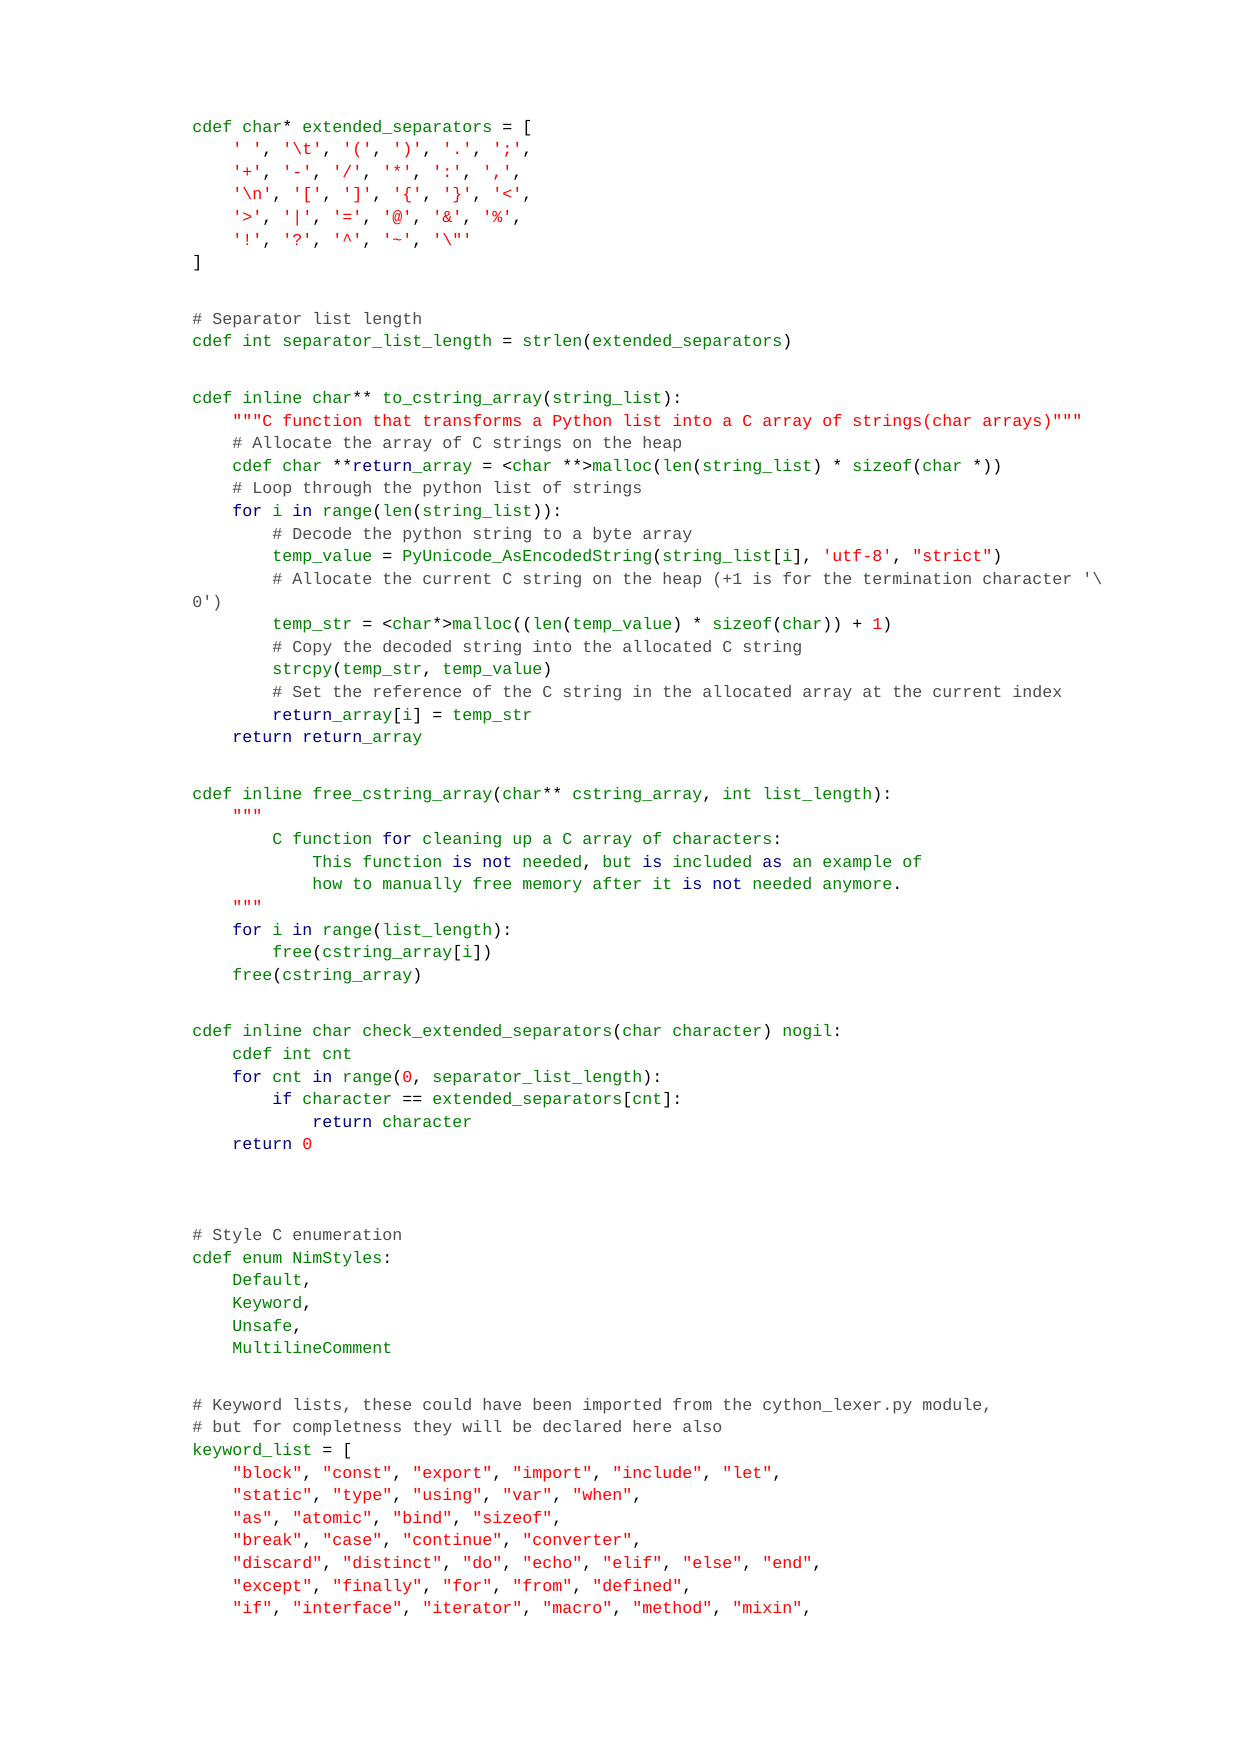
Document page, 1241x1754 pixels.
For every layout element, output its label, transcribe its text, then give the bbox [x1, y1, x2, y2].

text # Style C enumeration [192, 1227, 1122, 1246]
text cdef char* extended_separators = [ [192, 118, 1122, 137]
text how to manually free memory after it is not needed anymore. [192, 876, 1122, 895]
text free(cstring_array[i]) [192, 944, 1122, 962]
text cdef inline char check_extended_separators(char character) nogil: [192, 1023, 1122, 1042]
text "as", "atomic", "bind", "sizeof", [192, 1509, 1122, 1528]
text "block", "const", "export", "import", "include", "let", [192, 1464, 1122, 1483]
text for cnt in range(0, separator_list_length): [192, 1068, 1122, 1087]
text # Copy the decoded string into the allocated C string [192, 638, 1122, 657]
text ' ', '\t', '(', ')', '.', ';', [192, 141, 1122, 159]
text Keyword, [192, 1294, 1122, 1313]
text cdef enum NimStyles: [192, 1249, 1122, 1268]
text return_array[i] = temp_str [192, 706, 1122, 725]
text # Set the reference of the C string in the allocated array at the current index [192, 683, 1122, 702]
text "except", "finally", "for", "from", "defined", [192, 1577, 1122, 1596]
text # but for completness they will be declared here also [192, 1419, 1122, 1438]
text for i in range(list_length): [192, 921, 1122, 940]
text keyword_list = [ [192, 1442, 1122, 1460]
text # Separator list length [192, 310, 1122, 329]
text '\n', '[', ']', '{', '}', '<', [192, 186, 1122, 205]
text '+', '-', '/', '*', ':', ',', [192, 163, 1122, 182]
text "static", "type", "using", "var", "when", [192, 1487, 1122, 1506]
text # Allocate the current C string on the heap (+1 is for the termination character '\0') [192, 571, 1122, 612]
text return 0 [192, 1136, 1122, 1155]
text # Decode the python string to a byte array [192, 525, 1122, 544]
text MultilineComment [192, 1340, 1122, 1358]
text ] [192, 254, 1122, 273]
text """ [192, 808, 1122, 827]
text Unsafe, [192, 1317, 1122, 1336]
text """C function that transforms a Python list into a C array of strings(char arrays)""" [192, 412, 1122, 431]
text cdef int cnt [192, 1046, 1122, 1064]
text # Allocate the array of C strings on the heap [192, 435, 1122, 454]
text if character == extended_separators[cnt]: [192, 1091, 1122, 1109]
text "discard", "distinct", "do", "echo", "elif", "else", "end", [192, 1554, 1122, 1573]
text cdef inline free_cstring_array(char** cstring_array, int list_length): [192, 785, 1122, 804]
text cdef char **return_array = <char **>malloc(len(string_list) * sizeof(char *)) [192, 457, 1122, 476]
text '>', '|', '=', '@', '&', '%', [192, 208, 1122, 227]
text temp_value = PyUnicode_AsEncodedString(string_list[i], 'utf-8', "strict") [192, 548, 1122, 567]
text '!', '?', '^', '~', '\"' [192, 231, 1122, 250]
text cdef inline char** to_cstring_array(string_list): [192, 390, 1122, 408]
text strcpy(temp_str, temp_value) [192, 661, 1122, 680]
text # Loop through the python list of strings [192, 480, 1122, 499]
text "if", "interface", "iterator", "macro", "method", "mixin", [192, 1600, 1122, 1619]
text for i in range(len(string_list)): [192, 503, 1122, 522]
text cdef int separator_list_length = strlen(extended_separators) [192, 333, 1122, 352]
text Default, [192, 1272, 1122, 1291]
text free(cstring_array) [192, 966, 1122, 985]
text C function for cleaning up a C array of characters: [192, 831, 1122, 849]
text This function is not needed, but is included as an example of [192, 853, 1122, 872]
text """ [192, 898, 1122, 917]
text "break", "case", "continue", "converter", [192, 1532, 1122, 1551]
text # Keyword lists, these could have been imported from the cython_lexer.py module, [192, 1396, 1122, 1415]
text temp_str = <char*>malloc((len(temp_value) * sizeof(char)) + 1) [192, 616, 1122, 634]
text return character [192, 1113, 1122, 1132]
text return return_array [192, 729, 1122, 748]
